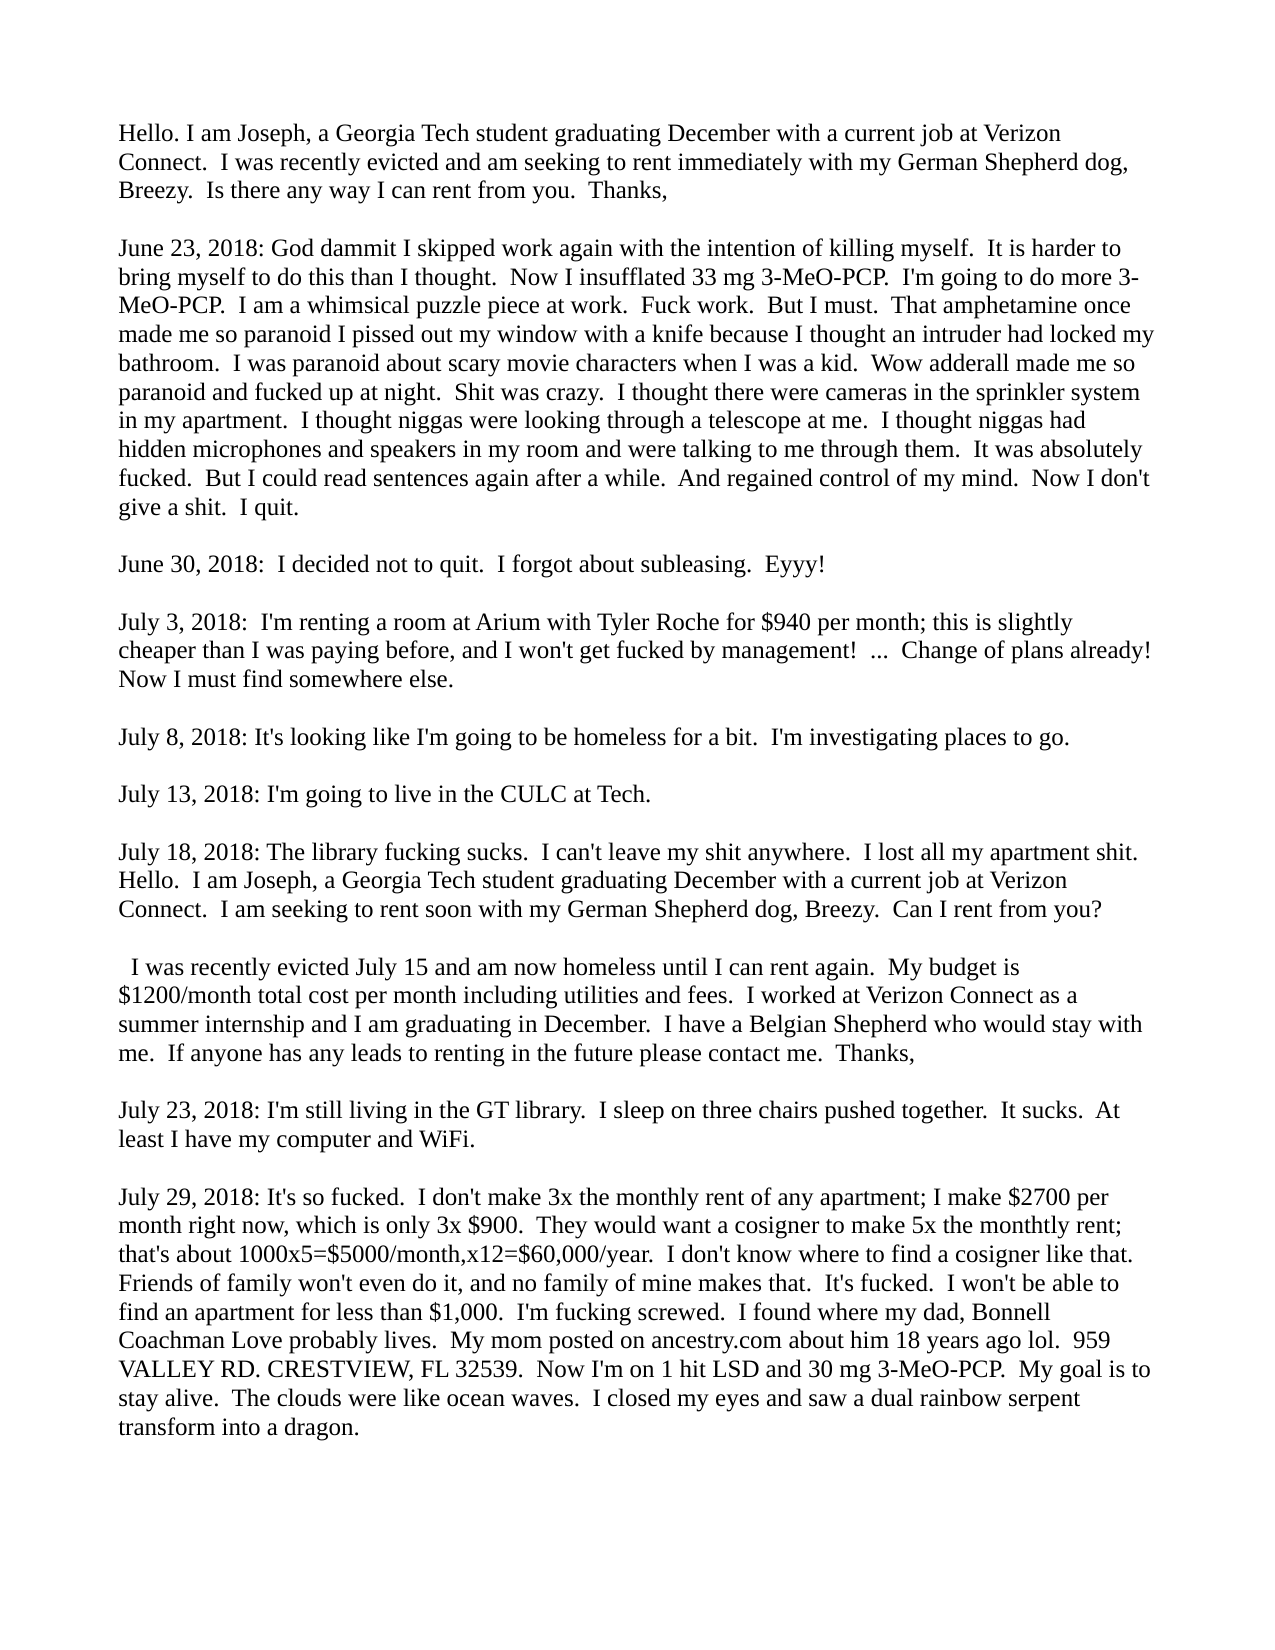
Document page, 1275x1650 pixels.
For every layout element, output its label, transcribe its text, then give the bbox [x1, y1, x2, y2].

text July 29, 2018: It's so fucked. I don't make 3x the monthly rent of any apartment; I make $2700 per month right now, which is only 3x $900. They would want a cosigner to make 5x the monthtly rent; that's about 1000x5=$5000/month,x12=$60,000/year. I don't know where to find a cosigner like that. Friends of family won't even do it, and no family of mine makes that. It's fucked. I won't be able to find an apartment for less than $1,000. I'm fucking screwed. I found where my dad, Bonnell Coachman Love probably lives. My mom posted on ancestry.com about him 18 years ago lol. 959 VALLEY RD. CRESTVIEW, FL 32539. Now I'm on 1 hit LSD and 30 mg 3-MeO-PCP. My goal is to stay alive. The clouds were like ocean waves. I closed my eyes and saw a dual rainbow serpent transform into a dragon. [118, 1182, 1157, 1441]
text July 18, 2018: The library fucking sucks. I can't leave my shit anywhere. I lost all my apartment shit. [118, 837, 1157, 866]
text July 13, 2018: I'm going to live in the CULC at Tech. [118, 779, 1157, 808]
text July 23, 2018: I'm still living in the GT library. I sleep on three chairs pushed together. It sucks. At least I have my computer and WiFi. [118, 1096, 1157, 1153]
text June 30, 2018: I decided not to quit. I forgot about subleasing. Eyyy! [118, 549, 1157, 578]
text I was recently evicted July 15 and am now homeless until I can rent again. My budget is $1200/month total cost per month including utilities and fees. I worked at Verizon Connect as a summer internship and I am graduating in December. I have a Belgian Shepherd who would stay with me. If anyone has any leads to renting in the future please contact me. Thanks, [118, 952, 1157, 1067]
text July 8, 2018: It's looking like I'm going to be homeless for a bit. I'm investigating places to go. [118, 722, 1157, 751]
text Hello. I am Joseph, a Georgia Tech student graduating December with a current job at Verizon Connect. I am seeking to rent soon with my German Shepherd dog, Breezy. Can I rent from you? [118, 866, 1157, 923]
text Hello. I am Joseph, a Georgia Tech student graduating December with a current job at Verizon Connect. I was recently evicted and am seeking to rent immediately with my German Shepherd dog, Breezy. Is there any way I can rent from you. Thanks, [118, 118, 1157, 204]
text June 23, 2018: God dammit I skipped work again with the intention of killing myself. It is harder to bring myself to do this than I thought. Now I insufflated 33 mg 3-MeO-PCP. I'm going to do more 3-MeO-PCP. I am a whimsical puzzle piece at work. Fuck work. But I must. That amphetamine once made me so paranoid I pissed out my window with a knife because I thought an intruder had locked my bathroom. I was paranoid about scary movie characters when I was a kid. Wow adderall made me so paranoid and fucked up at night. Shit was crazy. I thought there were cameras in the sprinkler system in my apartment. I thought niggas were looking through a telescope at me. I thought niggas had hidden microphones and speakers in my room and were talking to me through them. It was absolutely fucked. But I could read sentences again after a while. And regained control of my mind. Now I don't give a shit. I quit. [118, 233, 1157, 521]
text July 3, 2018: I'm renting a room at Arium with Tyler Roche for $940 per month; this is slightly cheaper than I was paying before, and I won't get fucked by management! ... Change of plans already! Now I must find somewhere else. [118, 607, 1157, 693]
